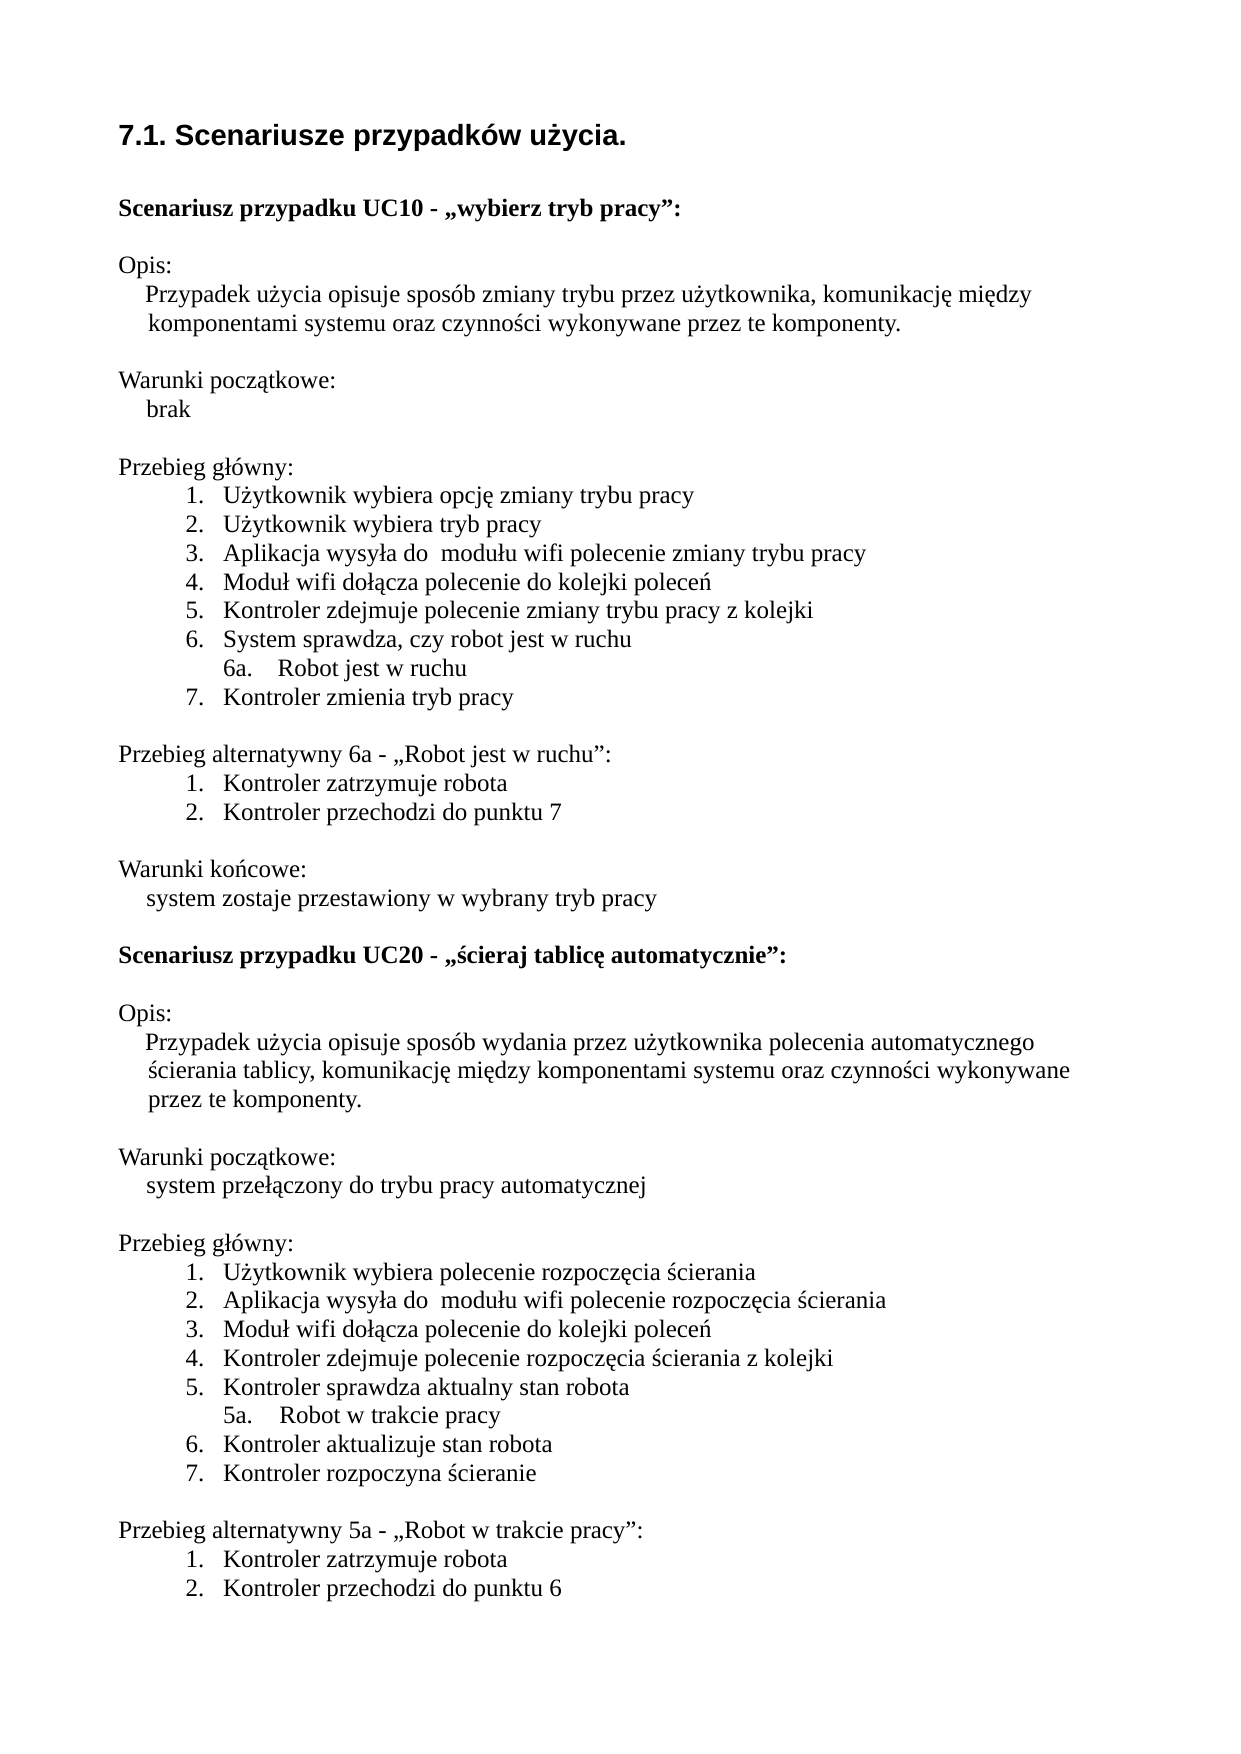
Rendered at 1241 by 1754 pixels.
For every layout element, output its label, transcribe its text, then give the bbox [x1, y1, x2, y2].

list Kontroler zdejmuje polecenie rozpoczęcia ścierania z kolejki [185, 1343, 1122, 1372]
list Moduł wifi dołącza polecenie do kolejki poleceń [185, 1314, 1122, 1343]
list Użytkownik wybiera polecenie rozpoczęcia ścierania [185, 1257, 1122, 1285]
text Przypadek użycia opisuje sposób zmiany trybu przez użytkownika, komunikację między komponentami systemu oraz czynności wykonywane przez te komponenty. [145, 279, 1122, 337]
text Scenariusz przypadku UC10 - „wybierz tryb pracy”: [118, 193, 1122, 222]
list Użytkownik wybiera opcję zmiany trybu pracy [185, 480, 1122, 509]
text Warunki końcowe: [118, 854, 1122, 883]
list Kontroler zdejmuje polecenie zmiany trybu pracy z kolejki [185, 595, 1122, 624]
text Przebieg główny: [118, 452, 1122, 480]
list 6a. Robot jest w ruchu [185, 653, 1122, 682]
list System sprawdza, czy robot jest w ruchu [185, 624, 1122, 653]
list Moduł wifi dołącza polecenie do kolejki poleceń [185, 567, 1122, 595]
text system przełączony do trybu pracy automatycznej [146, 1170, 1122, 1199]
list Kontroler przechodzi do punktu 6 [185, 1573, 1122, 1602]
text Warunki początkowe: [118, 365, 1122, 394]
list Aplikacja wysyła do modułu wifi polecenie rozpoczęcia ścierania [185, 1285, 1122, 1314]
list Kontroler zatrzymuje robota [185, 1544, 1122, 1573]
list Aplikacja wysyła do modułu wifi polecenie zmiany trybu pracy [185, 538, 1122, 567]
list Kontroler aktualizuje stan robota [185, 1429, 1122, 1458]
list Użytkownik wybiera tryb pracy [185, 509, 1122, 538]
text Przypadek użycia opisuje sposób wydania przez użytkownika polecenia automatycznego ścierania tablicy, komunikację między komponentami systemu oraz czynności wykonywane przez te komponenty. [145, 1027, 1122, 1113]
text Scenariusz przypadku UC20 - „ścieraj tablicę automatycznie”: [118, 940, 1122, 969]
subtitle 7.1. Scenariusze przypadków użycia. [118, 118, 1122, 152]
list 5a. Robot w trakcie pracy [185, 1400, 1122, 1429]
text system zostaje przestawiony w wybrany tryb pracy [146, 883, 1122, 912]
text Przebieg główny: [118, 1228, 1122, 1257]
list Kontroler sprawdza aktualny stan robota [185, 1372, 1122, 1400]
text Opis: [118, 998, 1122, 1027]
list Kontroler rozpoczyna ścieranie [185, 1458, 1122, 1487]
text Przebieg alternatywny 6a - „Robot jest w ruchu”: [118, 739, 1122, 768]
list Kontroler przechodzi do punktu 7 [185, 797, 1122, 825]
list Kontroler zatrzymuje robota [185, 768, 1122, 797]
text brak [146, 394, 1122, 423]
list Kontroler zmienia tryb pracy [185, 682, 1122, 710]
text Warunki początkowe: [118, 1142, 1122, 1170]
text Przebieg alternatywny 5a - „Robot w trakcie pracy”: [118, 1515, 1122, 1544]
text Opis: [118, 250, 1122, 279]
